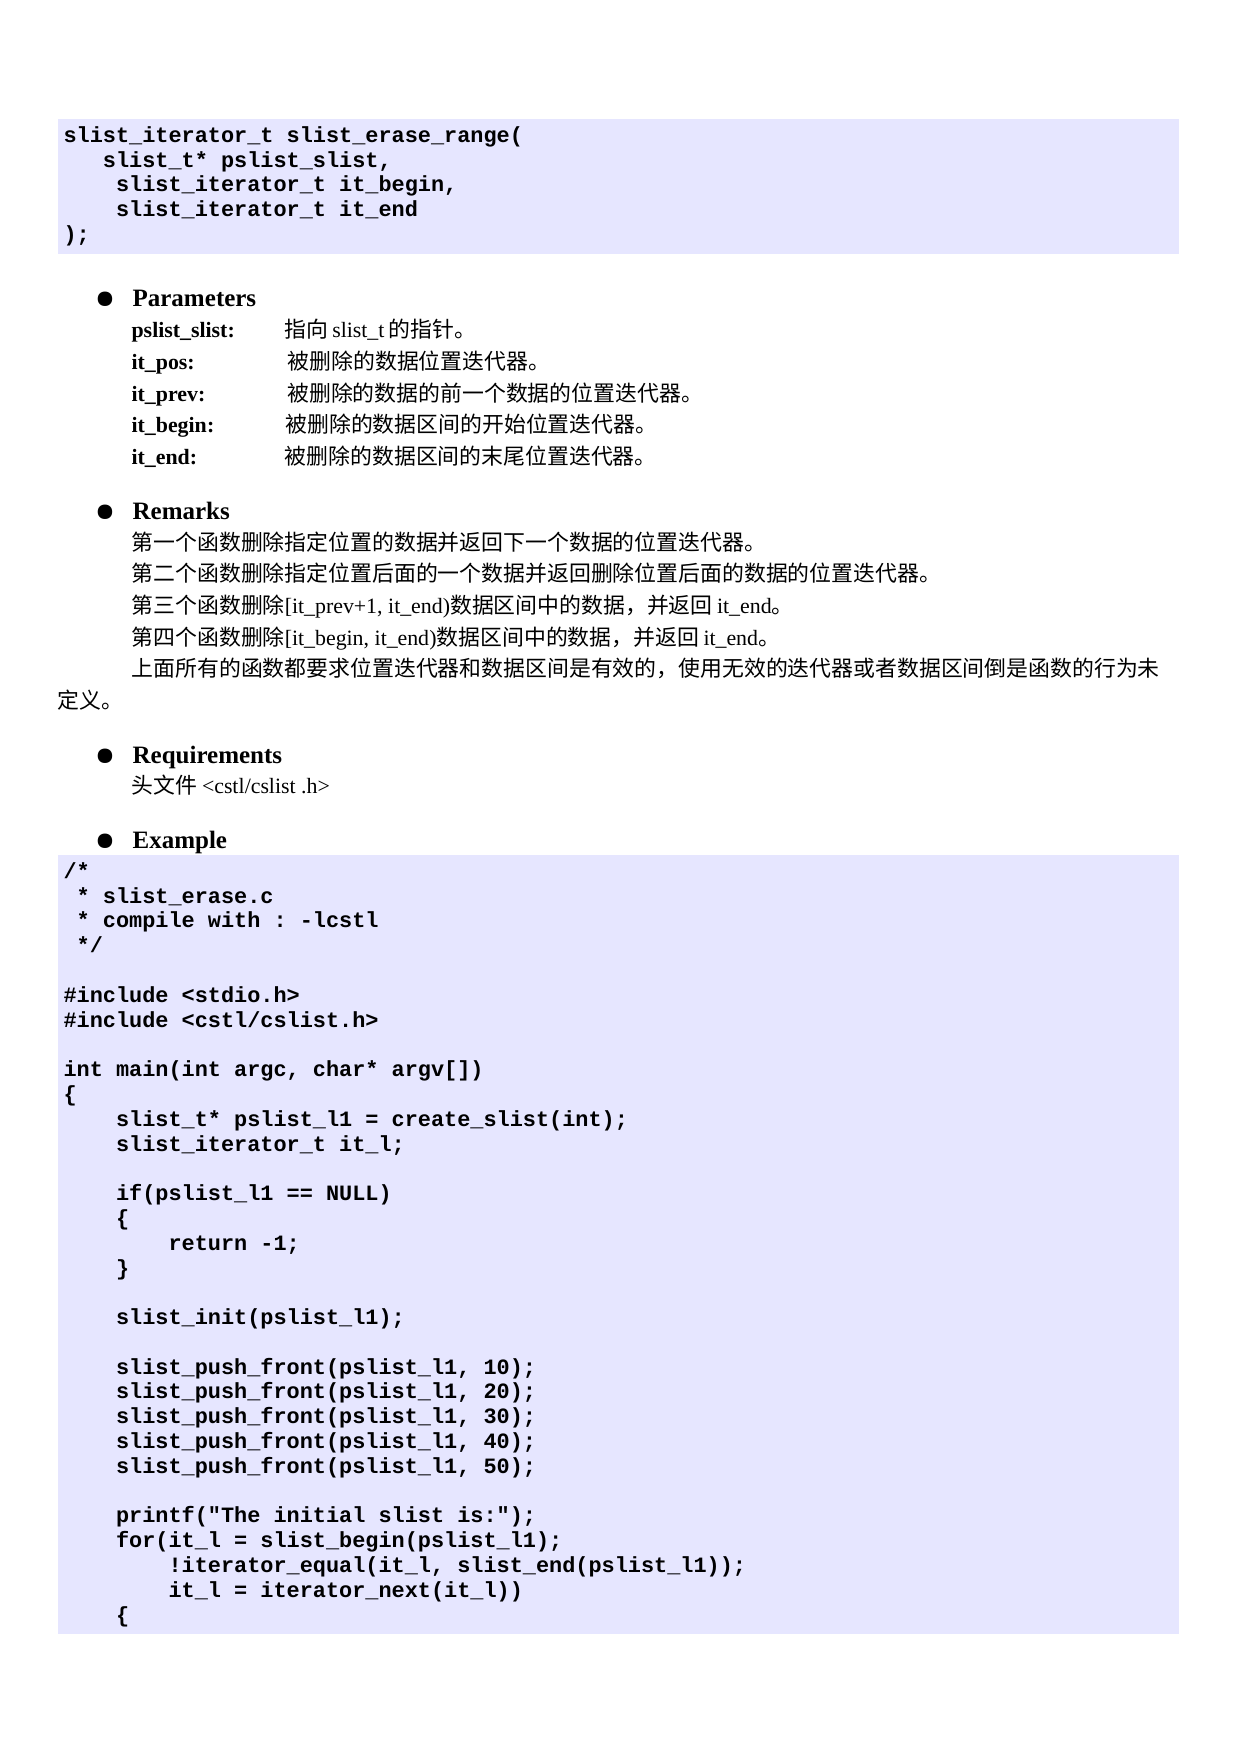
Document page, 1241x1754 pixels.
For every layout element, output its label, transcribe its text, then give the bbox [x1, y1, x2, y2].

text it_begin: 被删除的数据区间的开始位置迭代器。 [57, 407, 1179, 439]
text 上面所有的函数都要求位置迭代器和数据区间是有效的，使用无效的迭代器或者数据区间倒是函数的行为未定义。 [57, 651, 1179, 714]
text it_prev: 被删除的数据的前一个数据的位置迭代器。 [57, 376, 1179, 407]
text 第一个函数删除指定位置的数据并返回下一个数据的位置迭代器。 [57, 524, 1179, 556]
list Parameters [95, 283, 1179, 312]
text 第三个函数删除[it_prev+1, it_end)数据区间中的数据，并返回it_end。 [57, 588, 1179, 619]
table_header slist_iterator_t slist_erase_range( slist_t* pslist_slist, slist_iterator_t it_begin, slist_iterator_t it_end ); [58, 119, 1179, 254]
text it_end: 被删除的数据区间的末尾位置迭代器。 [57, 439, 1179, 471]
text 头文件 <cstl/cslist .h> [57, 768, 1179, 800]
list Requirements [95, 740, 1179, 768]
table_header /* * slist_erase.c * compile with : -lcstl */ #include <stdio.h> #include <cstl/cslist.h> int main(int argc, char* argv[]) { slist_t* pslist_l1 = create_slist(int); slist_iterator_t it_l; if(pslist_l1 == NULL) { return -1; } slist_init(pslist_l1); slist_push_front(pslist_l1, 10); slist_push_front(pslist_l1, 20); slist_push_front(pslist_l1, 30); slist_push_front(pslist_l1, 40); slist_push_front(pslist_l1, 50); printf("The initial slist is:"); for(it_l = slist_begin(pslist_l1); !iterator_equal(it_l, slist_end(pslist_l1)); it_l = iterator_next(it_l)) { [58, 855, 1179, 1634]
text 第二个函数删除指定位置后面的一个数据并返回删除位置后面的数据的位置迭代器。 [57, 556, 1179, 588]
text pslist_slist: 指向slist_t的指针。 [57, 312, 1179, 344]
list Example [95, 825, 1179, 854]
list Remarks [95, 496, 1179, 524]
text 第四个函数删除[it_begin, it_end)数据区间中的数据，并返回it_end。 [57, 619, 1179, 651]
text it_pos: 被删除的数据位置迭代器。 [57, 344, 1179, 376]
